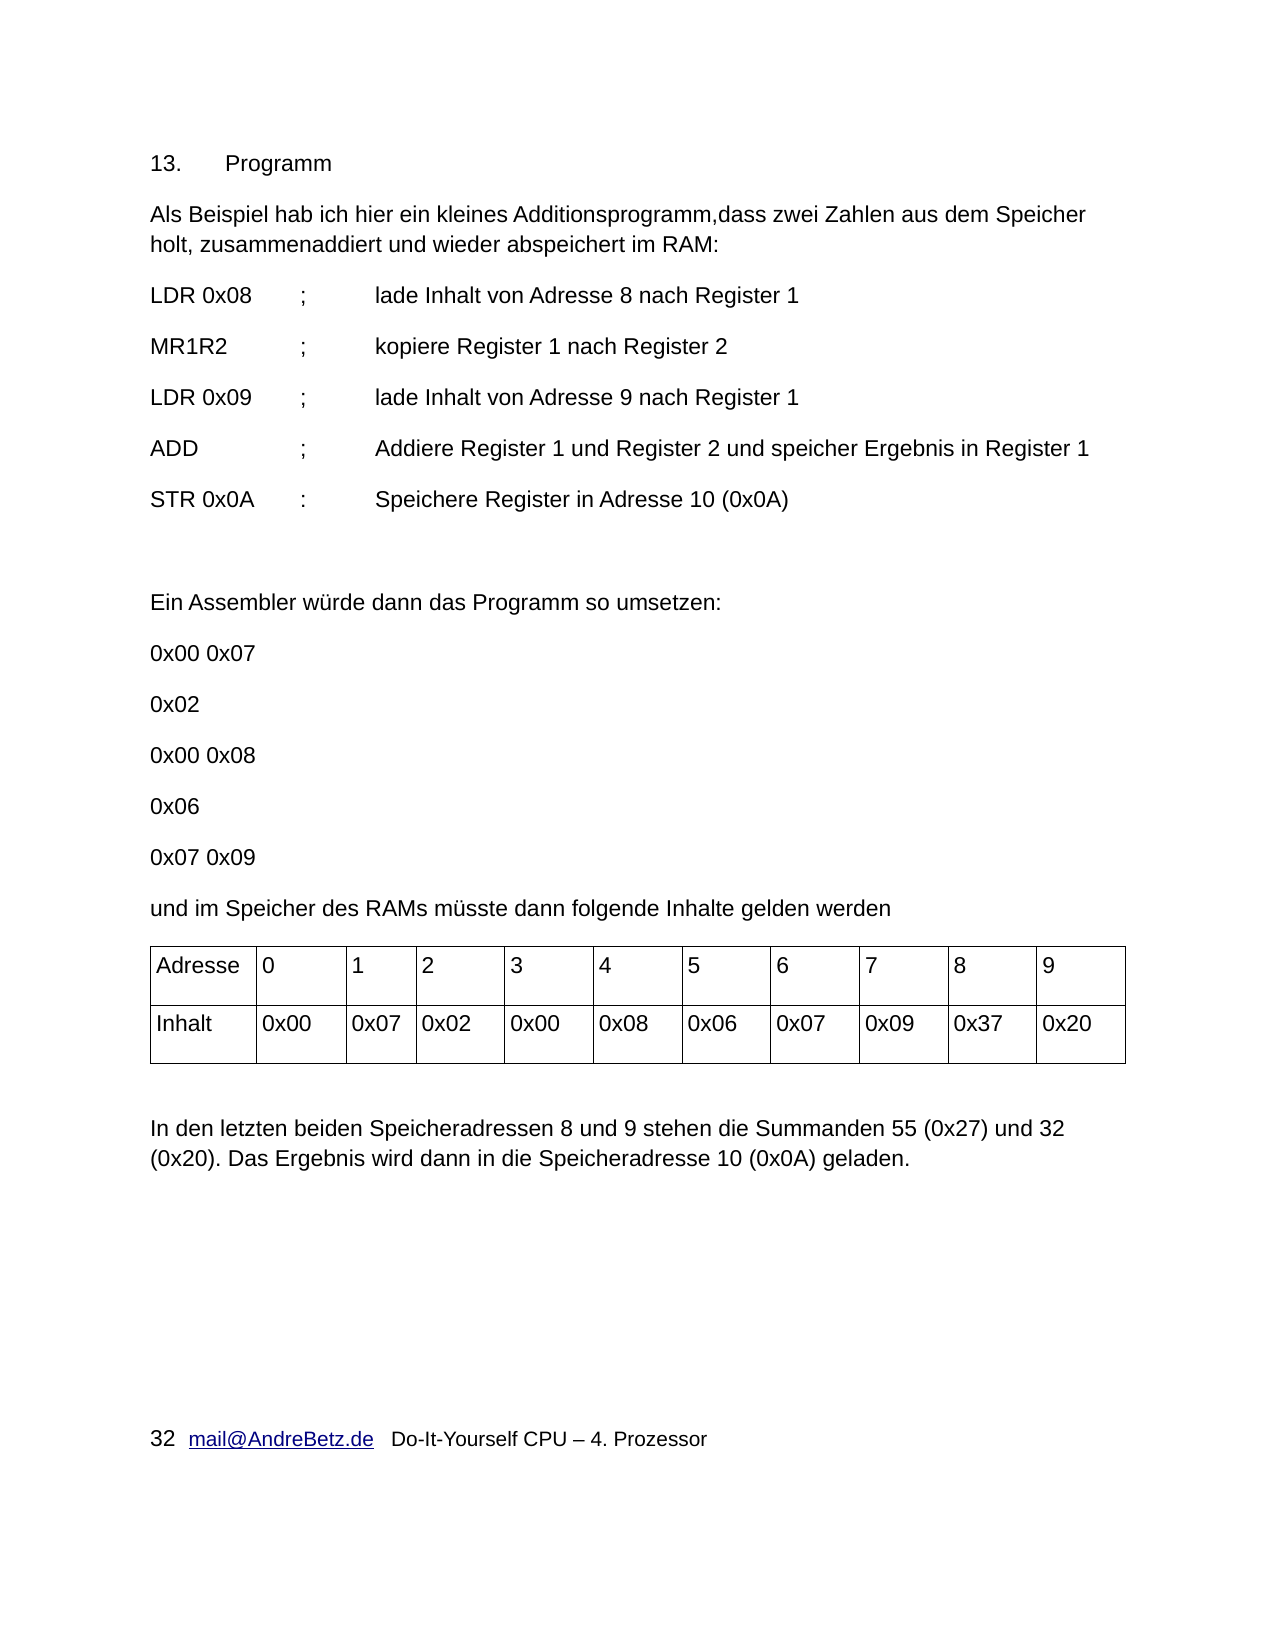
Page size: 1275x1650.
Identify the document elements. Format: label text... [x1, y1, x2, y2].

table_cell 0x06 [683, 1006, 770, 1063]
table_header 5 [683, 947, 770, 1004]
table_header 0 [257, 947, 346, 1004]
table_cell 0x07 [347, 1006, 416, 1063]
table_header 7 [860, 947, 948, 1004]
table_header 3 [505, 947, 593, 1004]
table_header Adresse [151, 947, 256, 1004]
table_header 6 [771, 947, 859, 1004]
table_cell Inhalt [151, 1006, 256, 1063]
text 0x02 [150, 691, 1125, 717]
table_cell 0x09 [860, 1006, 948, 1063]
table_cell 0x02 [417, 1006, 504, 1063]
table_header 9 [1037, 947, 1125, 1004]
table_cell 0x08 [594, 1006, 682, 1063]
text Als Beispiel hab ich hier ein kleines Additionsprogramm,dass zwei Zahlen aus dem Speicher holt, zusammenaddiert und wieder abspeichert im RAM: [150, 201, 1125, 258]
text STR 0x0A : Speichere Register in Adresse 10 (0x0A) [150, 486, 1125, 513]
table_header 2 [417, 947, 504, 1004]
table_header 8 [949, 947, 1036, 1004]
text und im Speicher des RAMs müsste dann folgende Inhalte gelden werden [150, 895, 1125, 921]
text 0x07 0x09 [150, 844, 1125, 870]
text ADD ; Addiere Register 1 und Register 2 und speicher Ergebnis in Register 1 [150, 435, 1125, 462]
table_cell 0x00 [505, 1006, 593, 1063]
table_header 4 [594, 947, 682, 1004]
text MR1R2 ; kopiere Register 1 nach Register 2 [150, 333, 1125, 360]
text Ein Assembler würde dann das Programm so umsetzen: [150, 588, 1125, 615]
text 13. Programm [150, 150, 1125, 176]
text In den letzten beiden Speicheradressen 8 und 9 stehen die Summanden 55 (0x27) und 32 (0x20). Das Ergebnis wird dann in die Speicheradresse 10 (0x0A) geladen. [150, 1114, 1125, 1171]
table_cell 0x20 [1037, 1006, 1125, 1063]
text LDR 0x08 ; lade Inhalt von Adresse 8 nach Register 1 [150, 282, 1125, 309]
table_cell 0x07 [771, 1006, 859, 1063]
text LDR 0x09 ; lade Inhalt von Adresse 9 nach Register 1 [150, 384, 1125, 411]
text 0x00 0x07 [150, 639, 1125, 666]
table_header 1 [347, 947, 416, 1004]
table_cell 0x00 [257, 1006, 346, 1063]
text 0x00 0x08 [150, 742, 1125, 768]
text 0x06 [150, 793, 1125, 819]
table_cell 0x37 [949, 1006, 1036, 1063]
